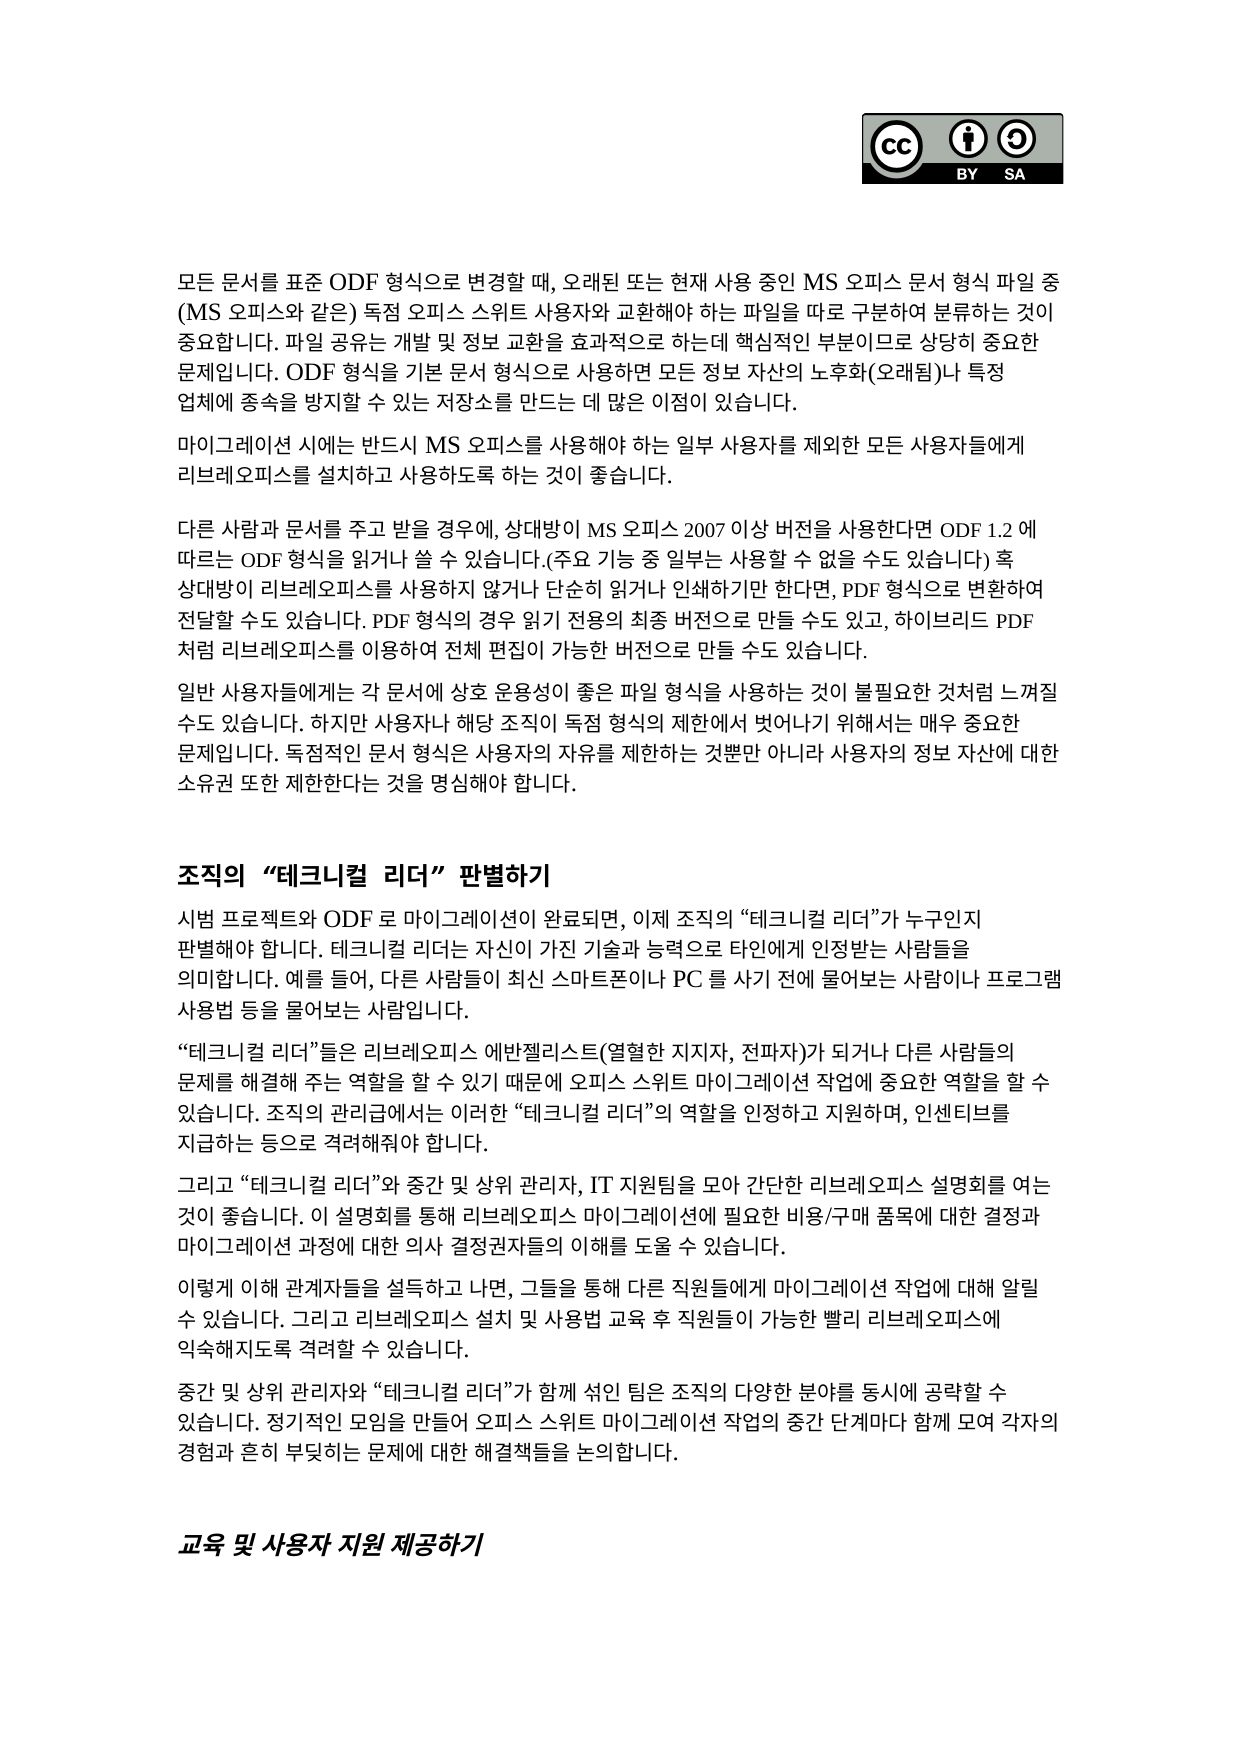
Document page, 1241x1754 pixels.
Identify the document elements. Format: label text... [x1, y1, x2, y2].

text 시범 프로젝트와 ODF로 마이그레이션이 완료되면, 이제 조직의 “테크니컬 리더”가 누구인지 판별해야 합니다. 테크니컬 리더는 자신이 가진 기술과 능력으로 타인에게 인정받는 사람들을 의미합니다. 예를 들어, 다른 사람들이 최신 스마트폰이나 PC를 사기 전에 물어보는 사람이나 프로그램 사용법 등을 물어보는 사람입니다. [177, 903, 1063, 1024]
text 중간 및 상위 관리자와 “테크니컬 리더”가 함께 섞인 팀은 조직의 다양한 분야를 동시에 공략할 수 있습니다. 정기적인 모임을 만들어 오피스 스위트 마이그레이션 작업의 중간 단계마다 함께 모여 각자의 경험과 흔히 부딪히는 문제에 대한 해결책들을 논의합니다. [177, 1376, 1063, 1466]
text 모든 문서를 표준 ODF 형식으로 변경할 때, 오래된 또는 현재 사용 중인 MS 오피스 문서 형식 파일 중 (MS 오피스와 같은) 독점 오피스 스위트 사용자와 교환해야 하는 파일을 따로 구분하여 분류하는 것이 중요합니다. 파일 공유는 개발 및 정보 교환을 효과적으로 하는데 핵심적인 부분이므로 상당히 중요한 문제입니다. ODF 형식을 기본 문서 형식으로 사용하면 모든 정보 자산의 노후화(오래됨)나 특정 업체에 종속을 방지할 수 있는 저장소를 만드는 데 많은 이점이 있습니다. [177, 266, 1063, 417]
text 이렇게 이해 관계자들을 설득하고 나면, 그들을 통해 다른 직원들에게 마이그레이션 작업에 대해 알릴 수 있습니다. 그리고 리브레오피스 설치 및 사용법 교육 후 직원들이 가능한 빨리 리브레오피스에 익숙해지도록 격려할 수 있습니다. [177, 1273, 1063, 1363]
text 조직의 “테크니컬 리더” 판별하기 [177, 862, 1063, 891]
text 마이그레이션 시에는 반드시 MS 오피스를 사용해야 하는 일부 사용자를 제외한 모든 사용자들에게 리브레오피스를 설치하고 사용하도록 하는 것이 좋습니다. [177, 429, 1063, 489]
text 그리고 “테크니컬 리더”와 중간 및 상위 관리자, IT 지원팀을 모아 간단한 리브레오피스 설명회를 여는 것이 좋습니다. 이 설명회를 통해 리브레오피스 마이그레이션에 필요한 비용/구매 품목에 대한 결정과 마이그레이션 과정에 대한 의사 결정권자들의 이해를 도울 수 있습니다. [177, 1170, 1063, 1260]
picture [862, 113, 1064, 184]
text “테크니컬 리더”들은 리브레오피스 에반젤리스트(열혈한 지지자, 전파자)가 되거나 다른 사람들의 문제를 해결해 주는 역할을 할 수 있기 때문에 오피스 스위트 마이그레이션 작업에 중요한 역할을 할 수 있습니다. 조직의 관리급에서는 이러한 “테크니컬 리더”의 역할을 인정하고 지원하며, 인센티브를 지급하는 등으로 격려해줘야 합니다. [177, 1036, 1063, 1157]
text 교육 및 사용자 지원 제공하기 [177, 1525, 1063, 1561]
text 일반 사용자들에게는 각 문서에 상호 운용성이 좋은 파일 형식을 사용하는 것이 불필요한 것처럼 느껴질 수도 있습니다. 하지만 사용자나 해당 조직이 독점 형식의 제한에서 벗어나기 위해서는 매우 중요한 문제입니다. 독점적인 문서 형식은 사용자의 자유를 제한하는 것뿐만 아니라 사용자의 정보 자산에 대한 소유권 또한 제한한다는 것을 명심해야 합니다. [177, 677, 1063, 797]
